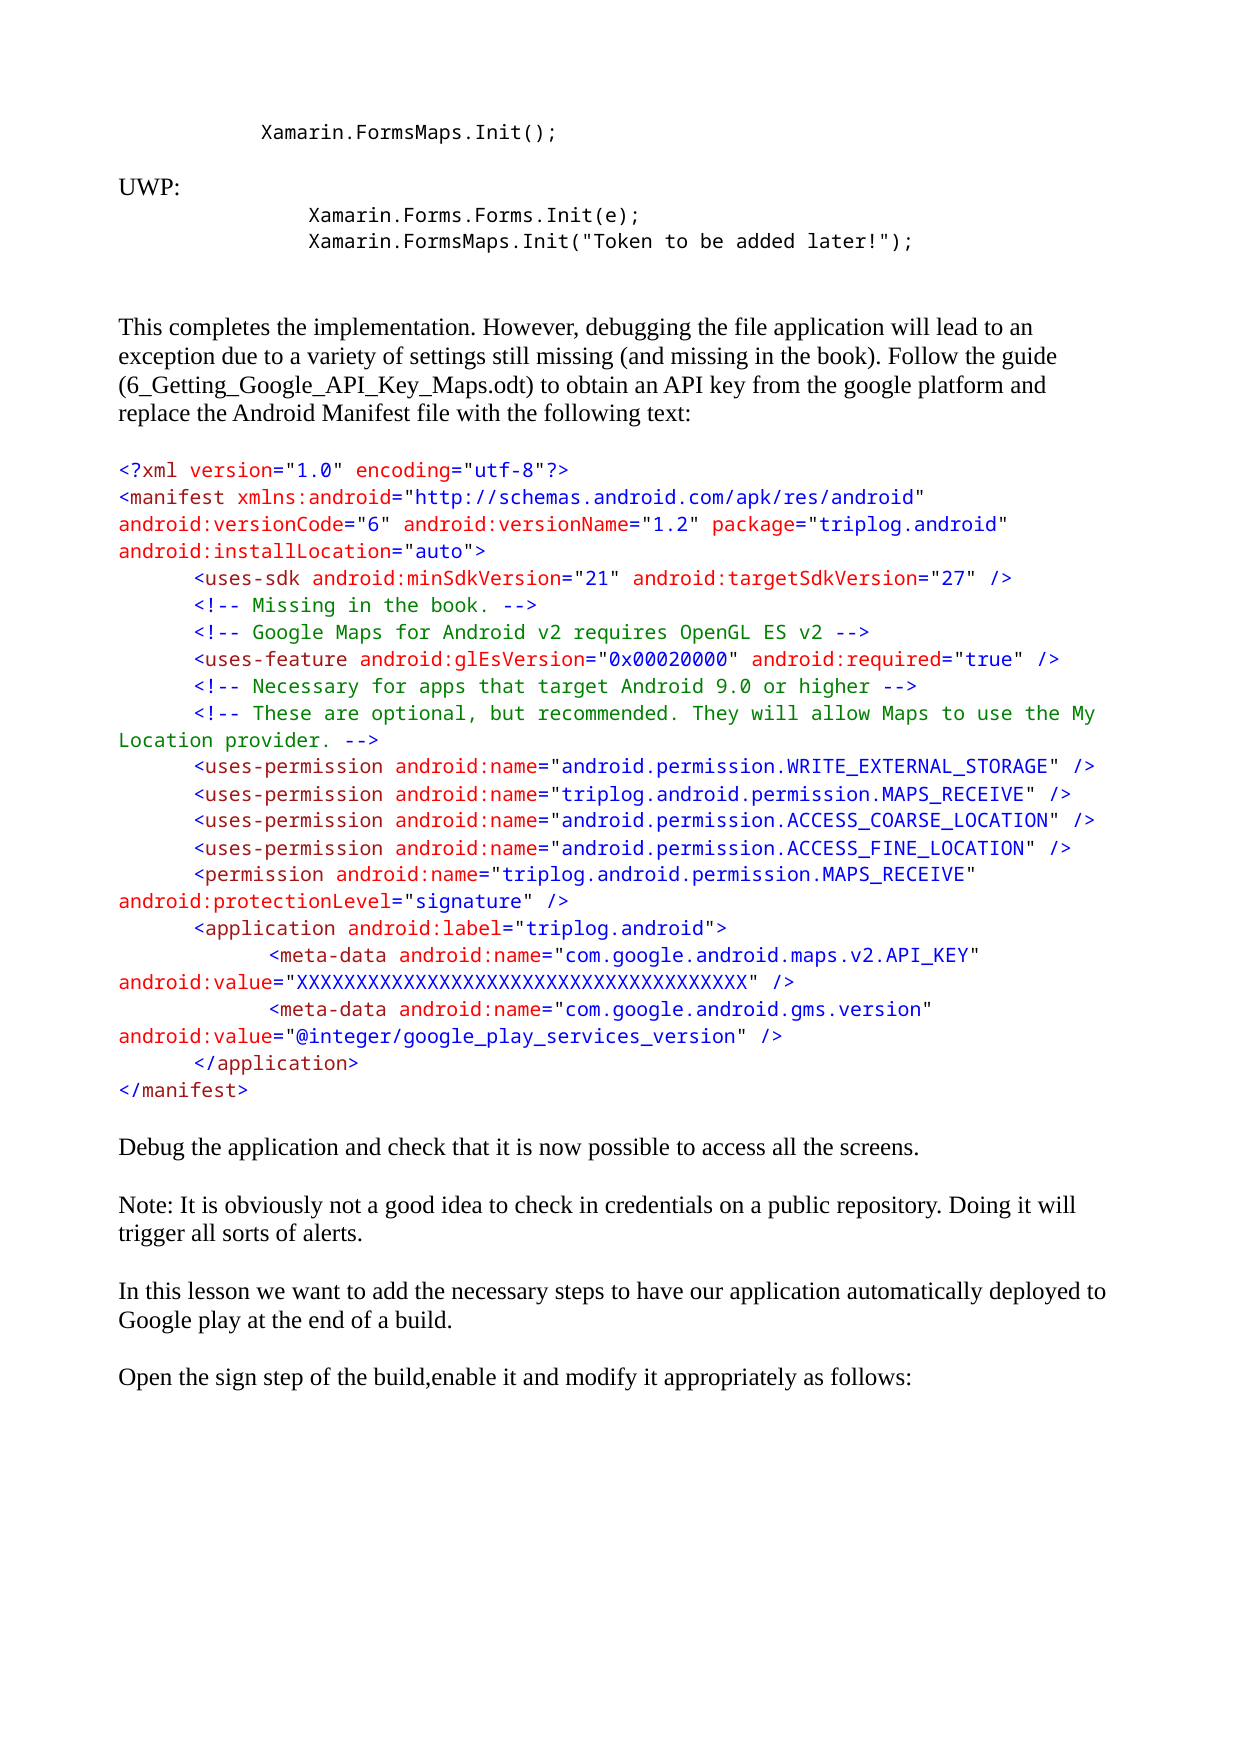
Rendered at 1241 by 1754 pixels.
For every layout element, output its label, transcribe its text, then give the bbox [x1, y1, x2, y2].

text <manifest xmlns:android="http://schemas.android.com/apk/res/android" android:versionCode="6" android:versionName="1.2" package="triplog.android" android:installLocation="auto"> [118, 483, 1122, 564]
text Xamarin.Forms.Forms.Init(e); [118, 201, 1122, 228]
text <!-- Google Maps for Android v2 requires OpenGL ES v2 --> [118, 618, 1122, 645]
text Xamarin.FormsMaps.Init(); [118, 118, 1122, 145]
text <application android:label="triplog.android"> [118, 915, 1122, 942]
text </manifest> [118, 1077, 1122, 1103]
text <uses-sdk android:minSdkVersion="21" android:targetSdkVersion="27" /> [118, 564, 1122, 591]
text <uses-permission android:name="triplog.android.permission.MAPS_RECEIVE" /> [118, 780, 1122, 807]
text Debug the application and check that it is now possible to access all the screens. [118, 1132, 1122, 1161]
text </application> [118, 1049, 1122, 1077]
text Note: It is obviously not a good idea to check in credentials on a public repository. Doing it will trigger all sorts of alerts. [118, 1190, 1122, 1247]
text <!-- Missing in the book. --> [118, 591, 1122, 618]
text <!-- Necessary for apps that target Android 9.0 or higher --> [118, 672, 1122, 699]
text <uses-feature android:glEsVersion="0x00020000" android:required="true" /> [118, 645, 1122, 672]
text In this lesson we want to add the necessary steps to have our application automatically deployed to Google play at the end of a build. [118, 1276, 1122, 1333]
text <meta-data android:name="com.google.android.maps.v2.API_KEY" android:value="XXXXXXXXXXXXXXXXXXXXXXXXXXXXXXXXXXXXXX" /> [118, 942, 1122, 996]
text UWP: [118, 172, 1122, 201]
text <uses-permission android:name="android.permission.WRITE_EXTERNAL_STORAGE" /> [118, 753, 1122, 780]
text <permission android:name="triplog.android.permission.MAPS_RECEIVE" android:protectionLevel="signature" /> [118, 861, 1122, 915]
text Open the sign step of the build,enable it and modify it appropriately as follows: [118, 1362, 1122, 1391]
text <meta-data android:name="com.google.android.gms.version" android:value="@integer/google_play_services_version" /> [118, 996, 1122, 1049]
text <!-- These are optional, but recommended. They will allow Maps to use the My Location provider. --> [118, 699, 1122, 753]
text <uses-permission android:name="android.permission.ACCESS_FINE_LOCATION" /> [118, 834, 1122, 861]
text Xamarin.FormsMaps.Init("Token to be added later!"); [118, 228, 1122, 255]
text <?xml version="1.0" encoding="utf-8"?> [118, 456, 1122, 483]
text <uses-permission android:name="android.permission.ACCESS_COARSE_LOCATION" /> [118, 807, 1122, 834]
text This completes the implementation. However, debugging the file application will lead to an exception due to a variety of settings still missing (and missing in the book). Follow the guide (6_Getting_Google_API_Key_Maps.odt) to obtain an API key from the google platform and replace the Android Manifest file with the following text: [118, 312, 1122, 427]
